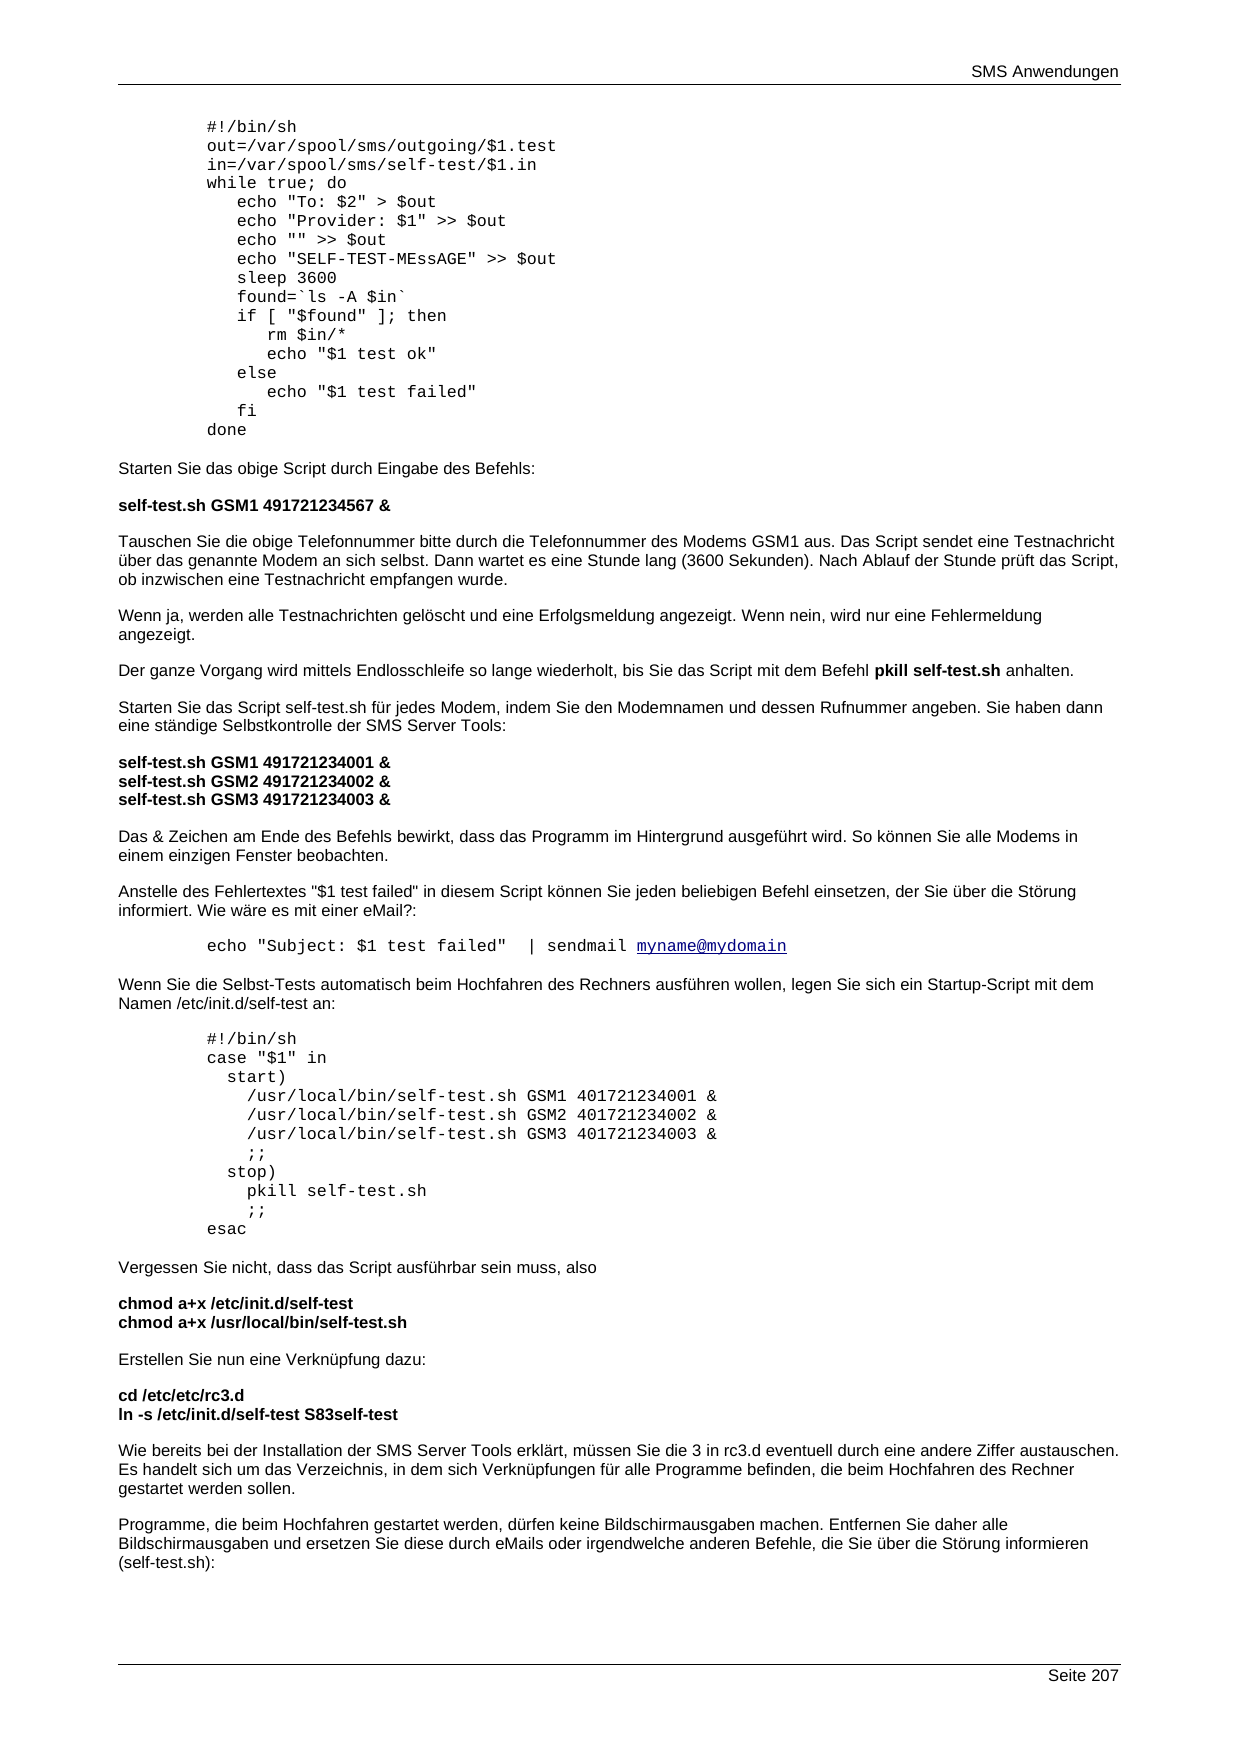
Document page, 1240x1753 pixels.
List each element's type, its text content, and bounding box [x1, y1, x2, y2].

text Das & Zeichen am Ende des Befehls bewirkt, dass das Programm im Hintergrund ausgeführt wird. So können Sie alle Modems in einem einzigen Fenster beobachten. [118, 827, 1121, 864]
text Erstellen Sie nun eine Verknüpfung dazu: [118, 1350, 1121, 1368]
text Der ganze Vorgang wird mittels Endlosschleife so lange wiederholt, bis Sie das Script mit dem Befehl pkill self-test.sh anhalten. [118, 661, 1121, 680]
text Wenn ja, werden alle Testnachrichten gelöscht und eine Erfolgsmeldung angezeigt. Wenn nein, wird nur eine Fehlermeldung angezeigt. [118, 606, 1121, 644]
text Wenn Sie die Selbst-Tests automatisch beim Hochfahren des Rechners ausführen wollen, legen Sie sich ein Startup-Script mit dem Namen /etc/init.d/self-test an: [118, 975, 1121, 1013]
text Starten Sie das Script self-test.sh für jedes Modem, indem Sie den Modemnamen und dessen Rufnummer angeben. Sie haben dann eine ständige Selbstkontrolle der SMS Server Tools: [118, 698, 1121, 735]
text echo "Subject: $1 test failed" | sendmail myname@mydomain [207, 937, 1121, 956]
text Vergessen Sie nicht, dass das Script ausführbar sein muss, also [118, 1258, 1121, 1277]
text Anstelle des Fehlertextes "$1 test failed" in diesem Script können Sie jeden beliebigen Befehl einsetzen, der Sie über die Störung informiert. Wie wäre es mit einer eMail?: [118, 882, 1121, 920]
text Programme, die beim Hochfahren gestartet werden, dürfen keine Bildschirmausgaben machen. Entfernen Sie daher alle Bildschirmausgaben und ersetzen Sie diese durch eMails oder irgendwelche anderen Befehle, die Sie über die Störung informieren (self-test.sh): [118, 1515, 1121, 1572]
text Starten Sie das obige Script durch Eingabe des Befehls: [118, 459, 1121, 478]
text Tauschen Sie die obige Telefonnummer bitte durch die Telefonnummer des Modems GSM1 aus. Das Script sendet eine Testnachricht über das genannte Modem an sich selbst. Dann wartet es eine Stunde lang (3600 Sekunden). Nach Ablauf der Stunde prüft das Script, ob inzwischen eine Testnachricht empfangen wurde. [118, 532, 1121, 588]
text self-test.sh GSM1 491721234001 & self-test.sh GSM2 491721234002 & self-test.sh GSM3 491721234003 & [118, 753, 1121, 809]
text self-test.sh GSM1 491721234567 & [118, 496, 1121, 514]
text cd /etc/etc/rc3.d ln -s /etc/init.d/self-test S83self-test [118, 1386, 1121, 1424]
text #!/bin/sh out=/var/spool/sms/outgoing/$1.test in=/var/spool/sms/self-test/$1.in while true; do echo "To: $2" > $out echo "Provider: $1" >> $out echo "" >> $out echo "SELF-TEST-MEssAGE" >> $out sleep 3600 found=`ls -A $in` if [ "$found" ]; then rm $in/* echo "$1 test ok" else echo "$1 test failed" fi done [207, 118, 1121, 440]
text #!/bin/sh case "$1" in start) /usr/local/bin/self-test.sh GSM1 401721234001 & /usr/local/bin/self-test.sh GSM2 401721234002 & /usr/local/bin/self-test.sh GSM3 401721234003 & ;; stop) pkill self-test.sh ;; esac [207, 1031, 1121, 1239]
text chmod a+x /etc/init.d/self-test chmod a+x /usr/local/bin/self-test.sh [118, 1294, 1121, 1332]
text Wie bereits bei der Installation der SMS Server Tools erklärt, müssen Sie die 3 in rc3.d eventuell durch eine andere Ziffer austauschen. Es handelt sich um das Verzeichnis, in dem sich Verknüpfungen für alle Programme befinden, die beim Hochfahren des Rechner gestartet werden sollen. [118, 1441, 1121, 1498]
